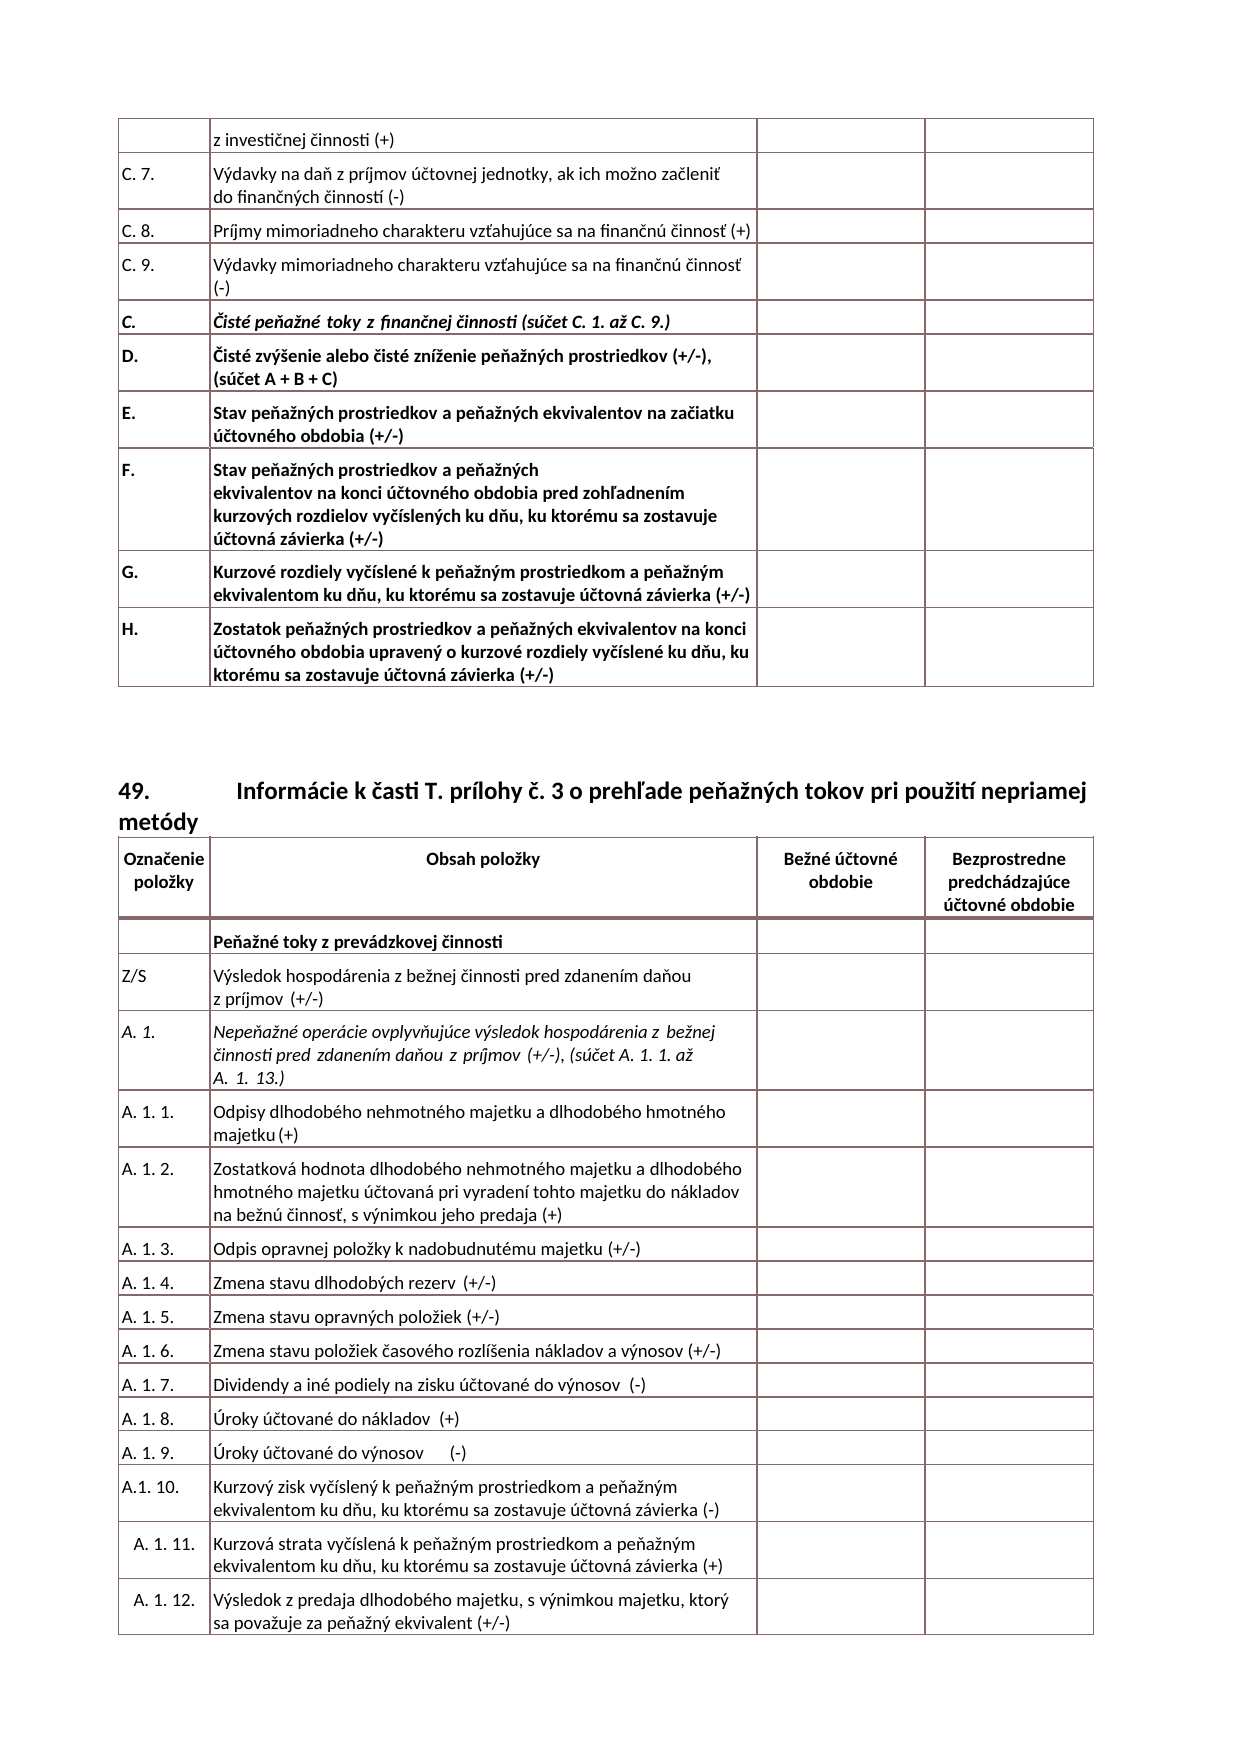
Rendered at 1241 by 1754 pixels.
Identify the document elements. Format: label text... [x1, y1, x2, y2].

table_cell A. 1. 7. [119, 1364, 209, 1396]
table_cell Výdavky na daň z príjmov účtovnej jednotky, ak ich možno začleniť do finančných činností (-) [211, 153, 756, 208]
table_cell Čisté peňažné toky z finančnej činnosti (súčet C. 1. až C. 9.) [211, 301, 756, 333]
table_cell A. 1. 5. [119, 1296, 209, 1328]
table_cell [758, 1522, 924, 1578]
table_cell [926, 920, 1093, 953]
table_cell E. [119, 392, 209, 447]
table_cell Čisté zvýšenie alebo čisté zníženie peňažných prostriedkov (+/-), (súčet A + B + C) [211, 335, 756, 390]
table_cell A. 1. 2. [119, 1148, 209, 1226]
table_cell A. 1. 12. [119, 1579, 209, 1634]
table_cell [758, 1431, 924, 1464]
table_cell [758, 392, 924, 447]
table_cell Zostatok peňažných prostriedkov a peňažných ekvivalentov na konci účtovného obdobia upravený o kurzové rozdiely vyčíslené ku dňu, ku ktorému sa zostavuje účtovná závierka (+/-) [211, 608, 756, 686]
table_cell [926, 1262, 1093, 1294]
table_cell [926, 335, 1093, 390]
table_cell [926, 1091, 1093, 1146]
table_cell Zostatková hodnota dlhodobého nehmotného majetku a dlhodobého hmotného majetku účtovaná pri vyradení tohto majetku do nákladov na bežnú činnosť, s výnimkou jeho predaja (+) [211, 1148, 756, 1226]
table_header Označenie položky [119, 838, 209, 916]
table_cell Výsledok hospodárenia z bežnej činnosti pred zdanením daňou z príjmov (+/-) [211, 954, 756, 1010]
table_cell [758, 608, 924, 686]
table_cell G. [119, 551, 209, 607]
table_cell [758, 1398, 924, 1430]
table_cell A. 1. 1. [119, 1091, 209, 1146]
table_cell Úroky účtované do nákladov (+) [211, 1398, 756, 1430]
table_header Bezprostredne predchádzajúce účtovné obdobie [926, 838, 1093, 916]
table_cell [926, 210, 1093, 242]
table_cell [119, 119, 209, 152]
table_cell [119, 920, 209, 953]
table_cell [926, 1364, 1093, 1396]
table_cell A. 1. 3. [119, 1228, 209, 1260]
table_cell C. 8. [119, 210, 209, 242]
table_cell A. 1. 4. [119, 1262, 209, 1294]
table_cell [926, 1011, 1093, 1089]
table_cell Kurzový zisk vyčíslený k peňažným prostriedkom a peňažným ekvivalentom ku dňu, ku ktorému sa zostavuje účtovná závierka (-) [211, 1465, 756, 1521]
table_cell [926, 1522, 1093, 1578]
table_cell [926, 244, 1093, 299]
table_cell C. [119, 301, 209, 333]
table_cell [758, 920, 924, 953]
table_cell [758, 1296, 924, 1328]
table_cell [758, 1262, 924, 1294]
table_cell Kurzové rozdiely vyčíslené k peňažným prostriedkom a peňažným ekvivalentom ku dňu, ku ktorému sa zostavuje účtovná závierka (+/-) [211, 551, 756, 607]
table_cell [926, 1228, 1093, 1260]
table_cell Zmena stavu položiek časového rozlíšenia nákladov a výnosov (+/-) [211, 1330, 756, 1362]
table_cell [758, 1228, 924, 1260]
table_cell Peňažné toky z prevádzkovej činnosti [211, 920, 756, 953]
table_cell Stav peňažných prostriedkov a peňažných ekvivalentov na konci účtovného obdobia pred zohľadnením kurzových rozdielov vyčíslených ku dňu, ku ktorému sa zostavuje účtovná závierka (+/-) [211, 449, 756, 550]
table_cell Z/S [119, 954, 209, 1010]
table_cell [758, 244, 924, 299]
table_cell Kurzová strata vyčíslená k peňažným prostriedkom a peňažným ekvivalentom ku dňu, ku ktorému sa zostavuje účtovná závierka (+) [211, 1522, 756, 1578]
table_cell [926, 608, 1093, 686]
table_cell [926, 119, 1093, 152]
table_cell [758, 210, 924, 242]
table_cell [758, 449, 924, 550]
table_cell [758, 1465, 924, 1521]
table_cell A. 1. 11. [119, 1522, 209, 1578]
table_header Obsah položky [211, 838, 756, 916]
table_cell [758, 1364, 924, 1396]
table_cell z investičnej činnosti (+) [211, 119, 756, 152]
table_cell Úroky účtované do výnosov (-) [211, 1431, 756, 1464]
table_cell [926, 301, 1093, 333]
table_cell Stav peňažných prostriedkov a peňažných ekvivalentov na začiatku účtovného obdobia (+/-) [211, 392, 756, 447]
table_cell Zmena stavu dlhodobých rezerv (+/-) [211, 1262, 756, 1294]
table_cell [926, 1398, 1093, 1430]
table_cell Príjmy mimoriadneho charakteru vzťahujúce sa na finančnú činnosť (+) [211, 210, 756, 242]
table_cell [926, 551, 1093, 607]
table_cell H. [119, 608, 209, 686]
table_cell [758, 301, 924, 333]
table_cell [926, 153, 1093, 208]
table_cell [926, 1579, 1093, 1634]
table_cell [758, 1091, 924, 1146]
table_cell Dividendy a iné podiely na zisku účtované do výnosov (-) [211, 1364, 756, 1396]
table_cell [758, 335, 924, 390]
table_cell [758, 954, 924, 1010]
table_cell [758, 1148, 924, 1226]
table_cell A. 1. 9. [119, 1431, 209, 1464]
table_cell F. [119, 449, 209, 550]
table_cell [926, 1465, 1093, 1521]
table_cell [926, 449, 1093, 550]
table_cell Výsledok z predaja dlhodobého majetku, s výnimkou majetku, ktorý sa považuje za peňažný ekvivalent (+/-) [211, 1579, 756, 1634]
table_cell C. 7. [119, 153, 209, 208]
table_cell [758, 1579, 924, 1634]
table_cell [758, 551, 924, 607]
table_cell [926, 1296, 1093, 1328]
table_cell A.1. 10. [119, 1465, 209, 1521]
table_cell Odpisy dlhodobého nehmotného majetku a dlhodobého hmotného majetku (+) [211, 1091, 756, 1146]
table_cell A. 1. 8. [119, 1398, 209, 1430]
table_cell [926, 1431, 1093, 1464]
table_cell [926, 954, 1093, 1010]
table_cell [926, 392, 1093, 447]
table_cell C. 9. [119, 244, 209, 299]
table_cell [926, 1148, 1093, 1226]
table_cell D. [119, 335, 209, 390]
table_cell Výdavky mimoriadneho charakteru vzťahujúce sa na finančnú činnosť (-) [211, 244, 756, 299]
table_cell Nepeňažné operácie ovplyvňujúce výsledok hospodárenia z bežnej činnosti pred zdanením daňou z príjmov (+/-), (súčet A. 1. 1. až A. 1. 13.) [211, 1011, 756, 1089]
table_cell A. 1. [119, 1011, 209, 1089]
table_cell [758, 153, 924, 208]
table_cell A. 1. 6. [119, 1330, 209, 1362]
table_cell Zmena stavu opravných položiek (+/-) [211, 1296, 756, 1328]
table_cell [758, 1011, 924, 1089]
text 49. Informácie k časti T. prílohy č. 3 o prehľade peňažných tokov pri použití nepriamej metódy [118, 775, 1122, 836]
table_cell Odpis opravnej položky k nadobudnutému majetku (+/-) [211, 1228, 756, 1260]
table_header Bežné účtovné obdobie [758, 838, 924, 916]
table_cell [758, 1330, 924, 1362]
table_cell [926, 1330, 1093, 1362]
table_cell [758, 119, 924, 152]
